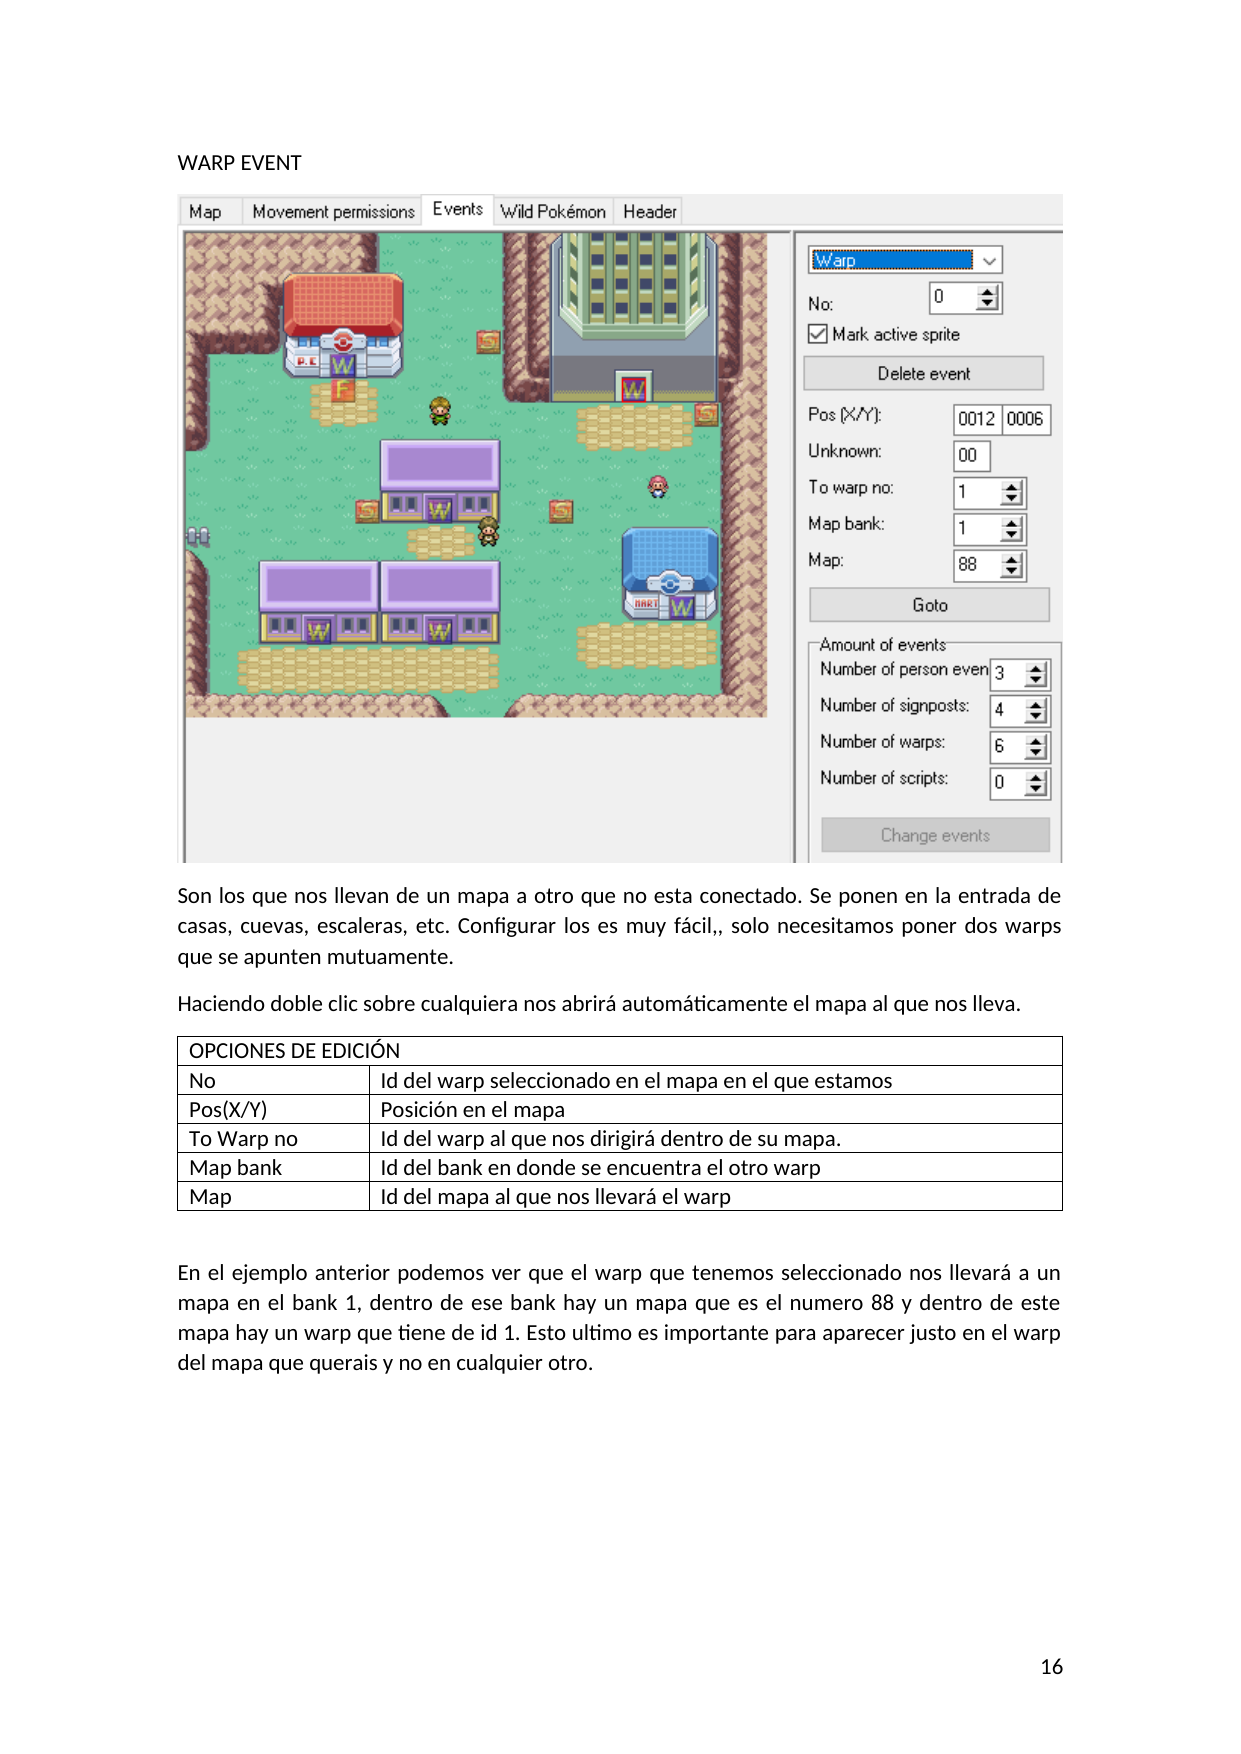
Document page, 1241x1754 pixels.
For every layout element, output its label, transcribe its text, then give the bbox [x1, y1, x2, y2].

table_cell Posición en el mapa [370, 1095, 1062, 1123]
text En el ejemplo anterior podemos ver que el warp que tenemos seleccionado nos llevará a un mapa en el bank 1, dentro de ese bank hay un mapa que es el numero 88 y dentro de este mapa hay un warp que tiene de id 1. Esto ultimo es importante para aparecer justo en el warp del mapa que querais y no en cualquier otro. [177, 1258, 1063, 1377]
table_cell Map bank [178, 1153, 369, 1181]
table_cell Id del bank en donde se encuentra el otro warp [370, 1153, 1062, 1181]
picture [177, 194, 1063, 863]
table_cell Id del warp seleccionado en el mapa en el que estamos [370, 1066, 1062, 1094]
table_header OPCIONES DE EDICIÓN [178, 1037, 1062, 1065]
text WARP EVENT [177, 148, 1063, 176]
table_cell To Warp no [178, 1124, 369, 1152]
table_cell Map [178, 1182, 369, 1210]
table_cell Id del mapa al que nos llevará el warp [370, 1182, 1062, 1210]
text Haciendo doble clic sobre cualquiera nos abrirá automáticamente el mapa al que nos lleva. [177, 989, 1063, 1017]
text Son los que nos llevan de un mapa a otro que no esta conectado. Se ponen en la entrada de casas, cuevas, escaleras, etc. Configurar los es muy fácil,, solo necesitamos poner dos warps que se apunten mutuamente. [177, 881, 1063, 970]
table_cell Id del warp al que nos dirigirá dentro de su mapa. [370, 1124, 1062, 1152]
table_cell Pos(X/Y) [178, 1095, 369, 1123]
table_cell No [178, 1066, 369, 1094]
